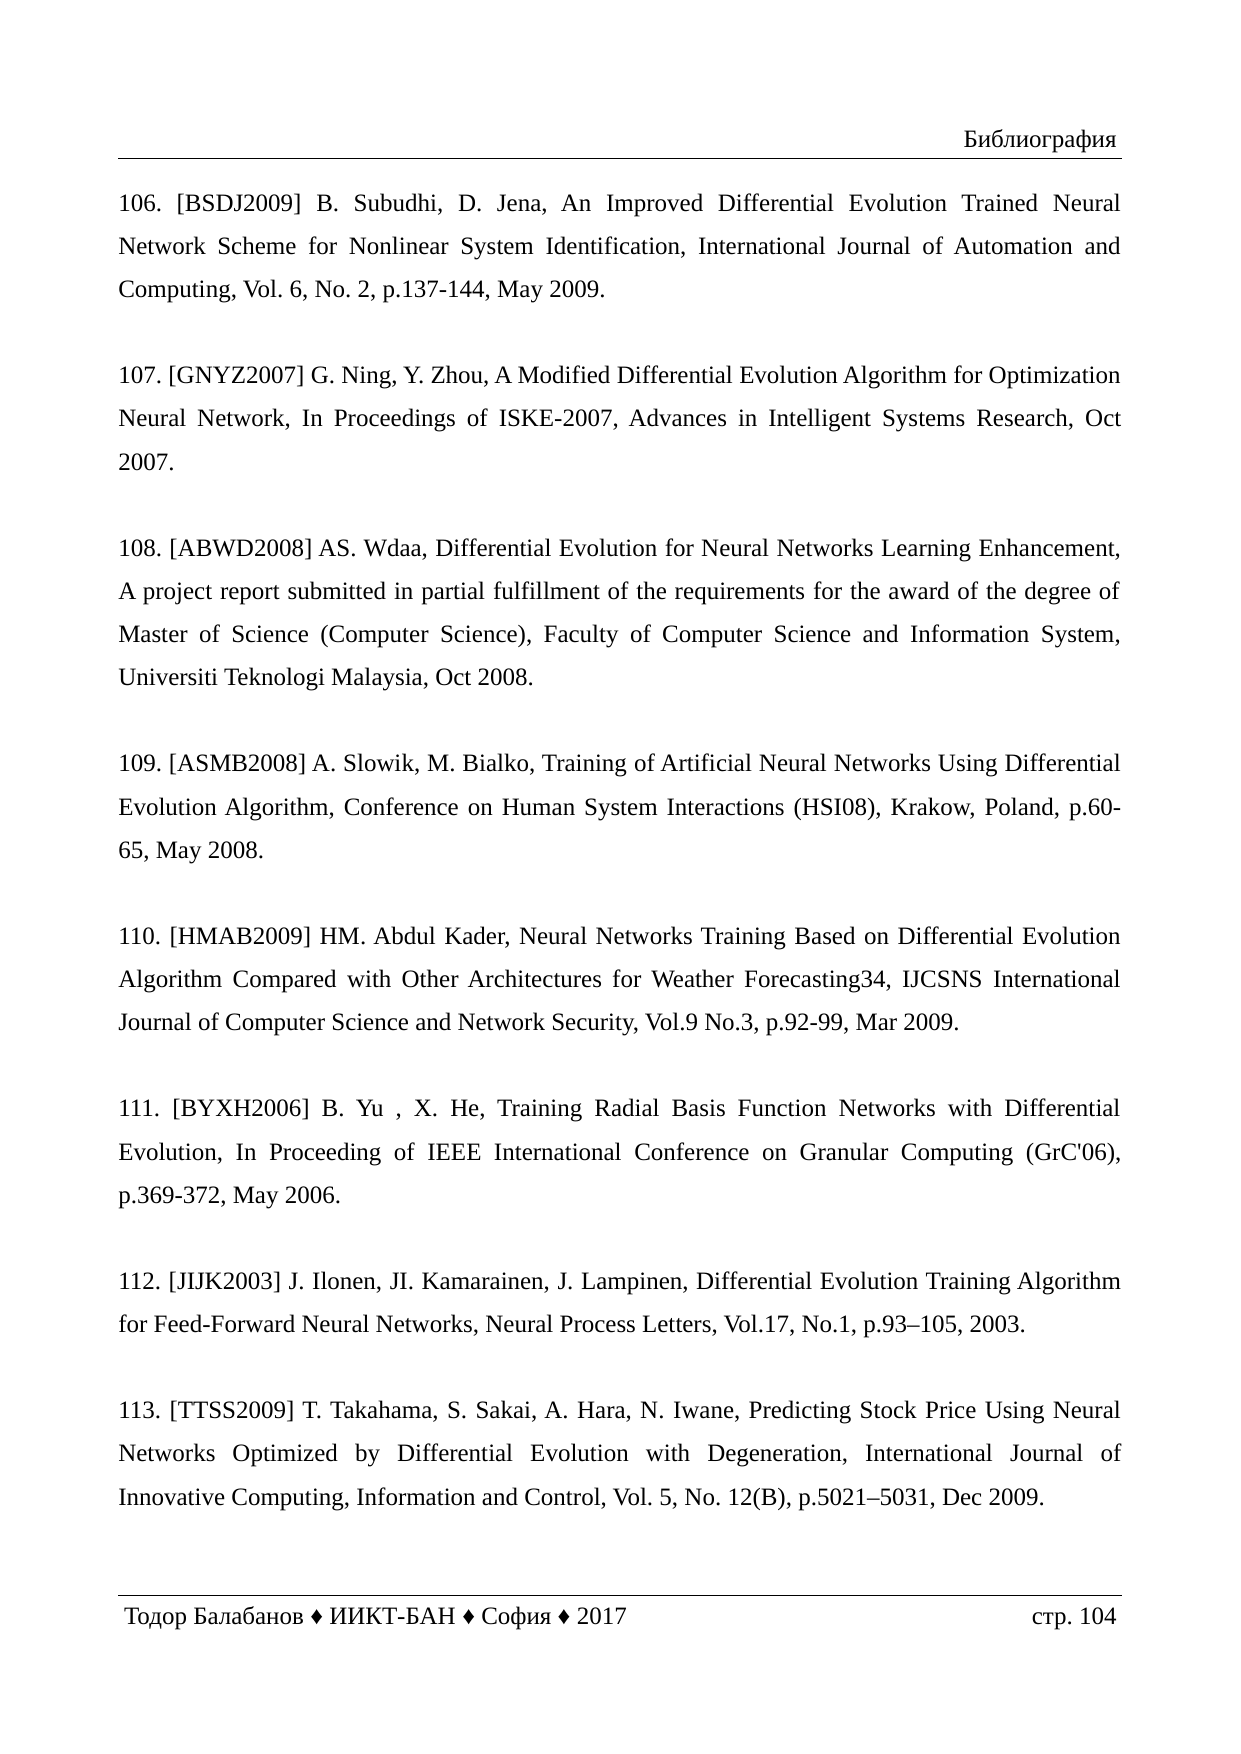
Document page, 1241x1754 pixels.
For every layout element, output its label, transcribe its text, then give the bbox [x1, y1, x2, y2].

text 109. [ASMB2008] A. Slowik, M. Bialko, Training of Artificial Neural Networks Using Differential Evolution Algorithm, Conference on Human System Interactions (HSI08), Krakow, Poland, p.60-65, May 2008. [118, 748, 1122, 863]
text 106. [BSDJ2009] B. Subudhi, D. Jena, An Improved Differential Evolution Trained Neural Network Scheme for Nonlinear System Identification, International Journal of Automation and Computing, Vol. 6, No. 2, p.137-144, May 2009. [118, 188, 1122, 303]
text 107. [GNYZ2007] G. Ning, Y. Zhou, A Modified Differential Evolution Algorithm for Optimization Neural Network, In Proceedings of ISKE-2007, Advances in Intelligent Systems Research, Oct 2007. [118, 360, 1122, 475]
text 110. [HMAB2009] HM. Abdul Kader, Neural Networks Training Based on Differential Evolution Algorithm Compared with Other Architectures for Weather Forecasting34, IJCSNS International Journal of Computer Science and Network Security, Vol.9 No.3, p.92-99, Mar 2009. [118, 921, 1122, 1036]
text 108. [ABWD2008] AS. Wdaa, Differential Evolution for Neural Networks Learning Enhancement, A project report submitted in partial fulfillment of the requirements for the award of the degree of Master of Science (Computer Science), Faculty of Computer Science and Information System, Universiti Teknologi Malaysia, Oct 2008. [118, 533, 1122, 691]
text 113. [TTSS2009] T. Takahama, S. Sakai, A. Hara, N. Iwane, Predicting Stock Price Using Neural Networks Optimized by Differential Evolution with Degeneration, International Journal of Innovative Computing, Information and Control, Vol. 5, No. 12(B), p.5021–5031, Dec 2009. [118, 1395, 1122, 1510]
text 112. [JIJK2003] J. Ilonen, JI. Kamarainen, J. Lampinen, Differential Evolution Training Algorithm for Feed-Forward Neural Networks, Neural Process Letters, Vol.17, No.1, p.93–105, 2003. [118, 1266, 1122, 1338]
text 111. [BYXH2006] B. Yu , X. He, Training Radial Basis Function Networks with Differential Evolution, In Proceeding of IEEE International Conference on Granular Computing (GrC'06), p.369-372, May 2006. [118, 1093, 1122, 1208]
